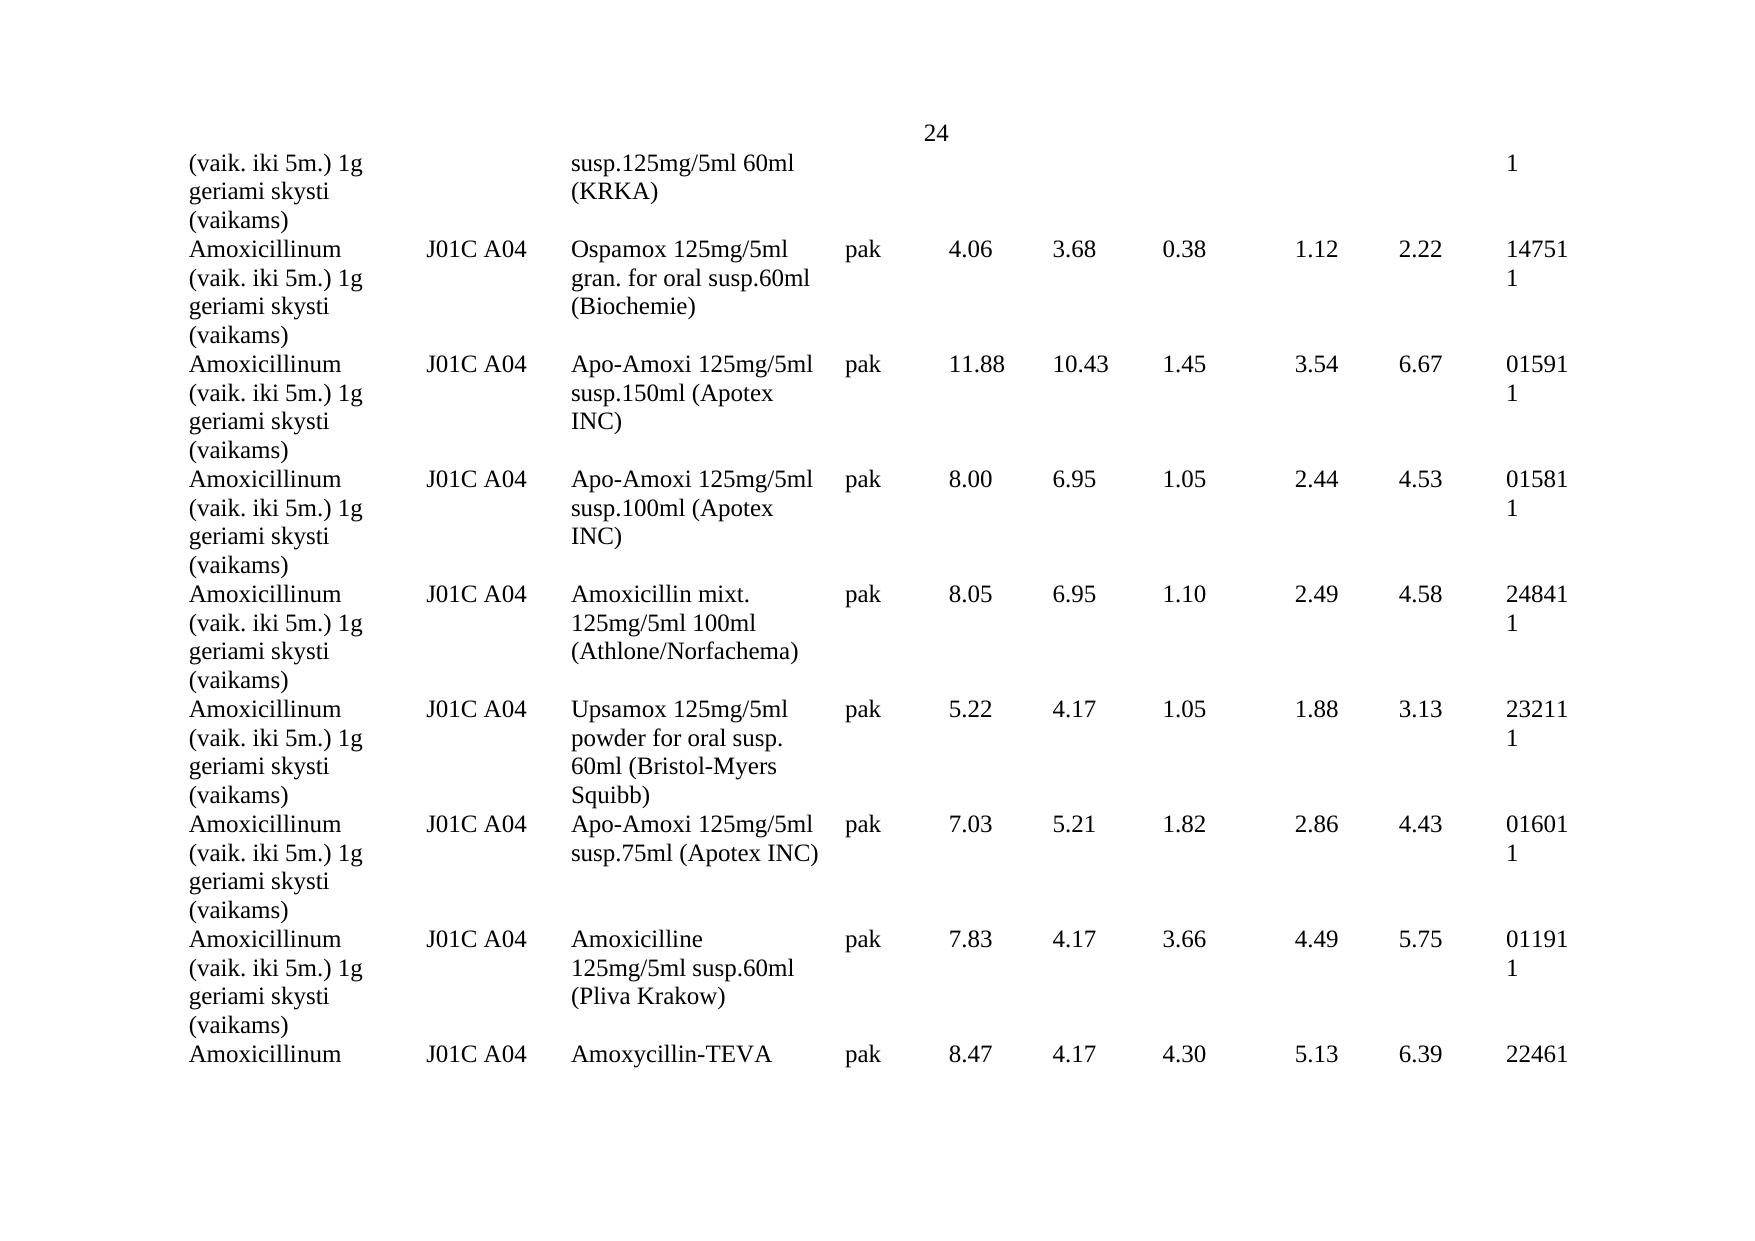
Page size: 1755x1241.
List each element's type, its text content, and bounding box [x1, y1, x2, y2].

table_cell J01C A04 [415, 464, 559, 579]
table_cell 1.10 [1151, 579, 1283, 694]
table_cell 1.05 [1151, 464, 1283, 579]
table_cell 4.43 [1388, 809, 1494, 924]
table_cell Amoxycillin-TEVA [560, 1039, 833, 1068]
table_cell 4.06 [938, 234, 1041, 349]
table_cell 015911 [1495, 349, 1589, 464]
table_cell pak [834, 924, 937, 1039]
table_cell 232111 [1495, 694, 1589, 809]
table_cell 7.03 [938, 809, 1041, 924]
table_cell [1589, 148, 1595, 234]
table_cell [415, 148, 559, 234]
table_cell [1589, 349, 1595, 464]
table_cell 1.05 [1151, 694, 1283, 809]
table_cell Amoxicillin mixt. 125mg/5ml 100ml (Athlone/Norfachema) [560, 579, 833, 694]
table_cell J01C A04 [415, 349, 559, 464]
table_cell [1589, 694, 1595, 809]
table_cell 3.13 [1388, 694, 1494, 809]
table_cell 5.13 [1283, 1039, 1387, 1068]
table_cell 1 [1495, 148, 1589, 234]
table_cell 2.44 [1283, 464, 1387, 579]
table_cell pak [834, 1039, 937, 1068]
table_cell 8.05 [938, 579, 1041, 694]
table_cell J01C A04 [415, 1039, 559, 1068]
table_cell [1589, 464, 1595, 579]
table_cell 1.88 [1283, 694, 1387, 809]
table_cell 22461 [1495, 1039, 1589, 1068]
table_cell 015811 [1495, 464, 1589, 579]
table_cell Amoxicillinum (vaik. iki 5m.) 1g geriami skysti (vaikams) [177, 809, 415, 924]
table_cell 5.21 [1041, 809, 1151, 924]
table_cell pak [834, 349, 937, 464]
table_cell [834, 148, 937, 234]
table_cell [1589, 924, 1595, 1039]
table_cell J01C A04 [415, 234, 559, 349]
table_cell 6.39 [1388, 1039, 1494, 1068]
table_cell pak [834, 694, 937, 809]
table_cell 5.22 [938, 694, 1041, 809]
table_cell Amoxicillinum (vaik. iki 5m.) 1g geriami skysti (vaikams) [177, 464, 415, 579]
table_cell 011911 [1495, 924, 1589, 1039]
table_cell 3.68 [1041, 234, 1151, 349]
table_cell 248411 [1495, 579, 1589, 694]
table_cell 11.88 [938, 349, 1041, 464]
table_cell 0.38 [1151, 234, 1283, 349]
table_cell [1589, 1039, 1595, 1068]
table_cell Amoxicillinum (vaik. iki 5m.) 1g geriami skysti (vaikams) [177, 234, 415, 349]
table_cell J01C A04 [415, 924, 559, 1039]
table_cell 1.82 [1151, 809, 1283, 924]
table_cell 6.95 [1041, 464, 1151, 579]
table_cell 2.49 [1283, 579, 1387, 694]
table_cell Apo-Amoxi 125mg/5ml susp.75ml (Apotex INC) [560, 809, 833, 924]
table_cell 8.47 [938, 1039, 1041, 1068]
table_cell [1589, 809, 1595, 924]
table_cell 4.17 [1041, 694, 1151, 809]
table_cell Ospamox 125mg/5ml gran. for oral susp.60ml (Biochemie) [560, 234, 833, 349]
table_cell Upsamox 125mg/5ml powder for oral susp. 60ml (Bristol-Myers Squibb) [560, 694, 833, 809]
table_cell [1589, 579, 1595, 694]
table_cell 2.22 [1388, 234, 1494, 349]
table_cell Amoxicillinum (vaik. iki 5m.) 1g geriami skysti (vaikams) [177, 924, 415, 1039]
table_cell 4.30 [1151, 1039, 1283, 1068]
table_cell 3.54 [1283, 349, 1387, 464]
table_cell J01C A04 [415, 579, 559, 694]
table_cell Amoxicilline 125mg/5ml susp.60ml (Pliva Krakow) [560, 924, 833, 1039]
table_cell Apo-Amoxi 125mg/5ml susp.100ml (Apotex INC) [560, 464, 833, 579]
table_cell Amoxicillinum (vaik. iki 5m.) 1g geriami skysti (vaikams) [177, 349, 415, 464]
table_cell 4.58 [1388, 579, 1494, 694]
table_cell [1283, 148, 1387, 234]
table_cell 10.43 [1041, 349, 1151, 464]
table_cell 8.00 [938, 464, 1041, 579]
table_cell [1041, 148, 1151, 234]
table_cell 4.17 [1041, 924, 1151, 1039]
table_cell Amoxicillinum (vaik. iki 5m.) 1g geriami skysti (vaikams) [177, 694, 415, 809]
table_cell 3.66 [1151, 924, 1283, 1039]
table_cell 6.67 [1388, 349, 1494, 464]
table_cell 4.17 [1041, 1039, 1151, 1068]
table_cell 1.45 [1151, 349, 1283, 464]
table_cell (vaik. iki 5m.) 1g geriami skysti (vaikams) [177, 148, 415, 234]
table_cell 147511 [1495, 234, 1589, 349]
table_cell [1589, 234, 1595, 349]
table_cell susp.125mg/5ml 60ml (KRKA) [560, 148, 833, 234]
table_cell 4.53 [1388, 464, 1494, 579]
table_cell pak [834, 464, 937, 579]
table_cell Amoxicillinum [177, 1039, 415, 1068]
table_cell 7.83 [938, 924, 1041, 1039]
table_cell 5.75 [1388, 924, 1494, 1039]
table_cell 4.49 [1283, 924, 1387, 1039]
table_cell 016011 [1495, 809, 1589, 924]
table_cell Apo-Amoxi 125mg/5ml susp.150ml (Apotex INC) [560, 349, 833, 464]
table_cell pak [834, 234, 937, 349]
table_cell J01C A04 [415, 809, 559, 924]
table_cell 6.95 [1041, 579, 1151, 694]
table_cell [938, 148, 1041, 234]
table_cell pak [834, 579, 937, 694]
table_cell [1151, 148, 1283, 234]
table_cell 2.86 [1283, 809, 1387, 924]
table_cell Amoxicillinum (vaik. iki 5m.) 1g geriami skysti (vaikams) [177, 579, 415, 694]
table_cell J01C A04 [415, 694, 559, 809]
table_cell [1388, 148, 1494, 234]
table_cell pak [834, 809, 937, 924]
table_cell 1.12 [1283, 234, 1387, 349]
